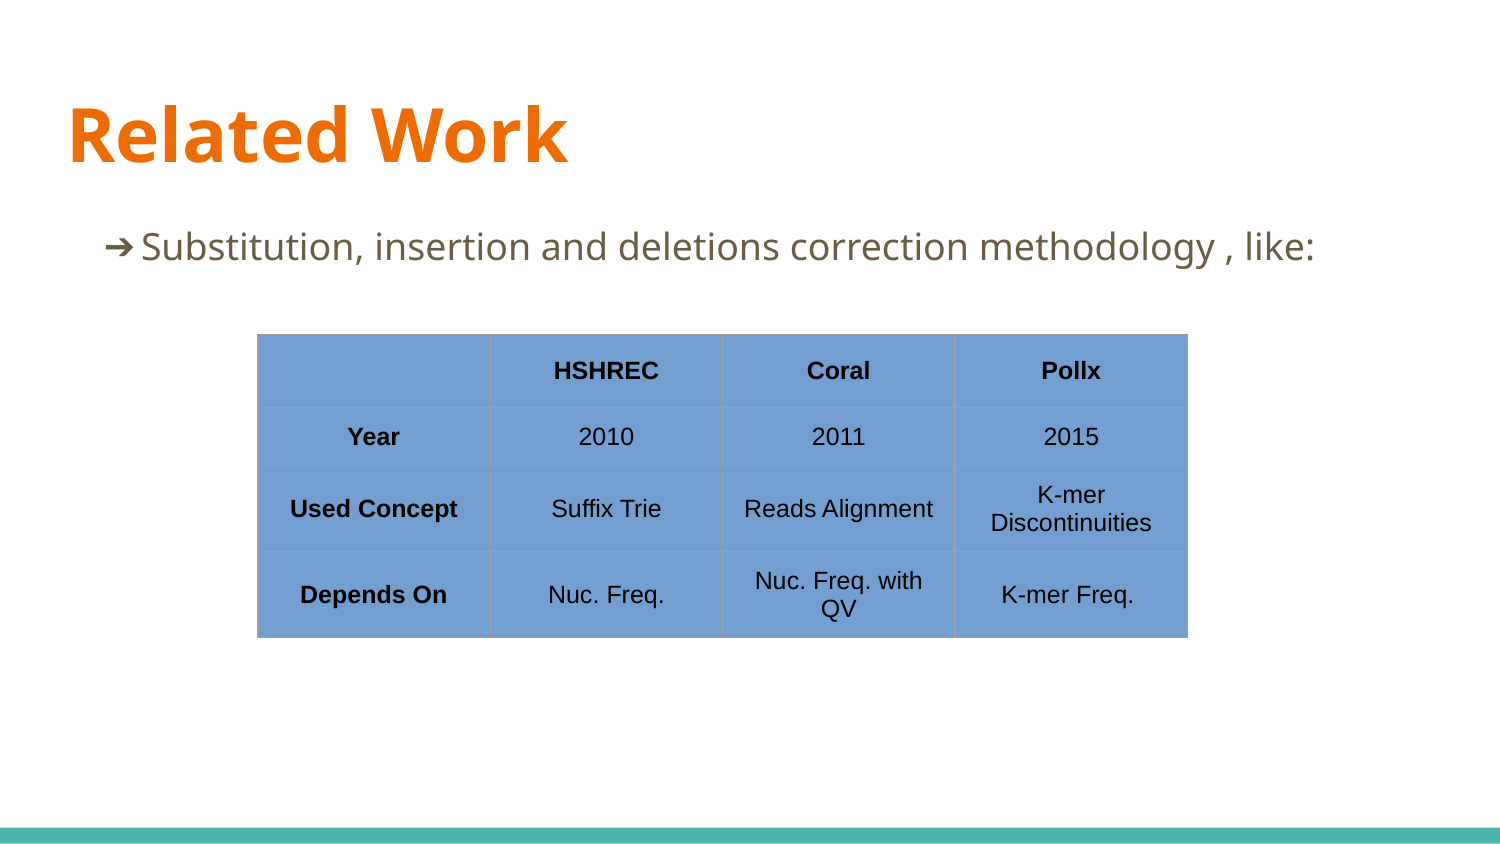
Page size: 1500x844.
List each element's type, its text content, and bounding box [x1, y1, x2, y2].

table_cell K-mer Discontinuities [956, 466, 1187, 551]
table_cell K-mer Freq. [956, 552, 1187, 637]
table_cell Depends On [259, 552, 490, 637]
table_header Coral [723, 335, 954, 407]
list Substitution, insertion and deletions correction methodology , like: [51, 207, 1449, 750]
table_header Pollx [956, 335, 1187, 407]
title Related Work [51, 72, 1449, 189]
table_cell Suffix Trie [491, 466, 722, 551]
table_cell Year [259, 408, 490, 465]
table_cell Nuc. Freq. with QV [723, 552, 954, 637]
table_cell Nuc. Freq. [491, 552, 722, 637]
table_header [259, 335, 490, 407]
table_cell 2011 [723, 408, 954, 465]
table_cell Reads Alignment [723, 466, 954, 551]
table_header HSHREC [491, 335, 722, 407]
table_cell Used Concept [259, 466, 490, 551]
table_cell 2010 [491, 408, 722, 465]
table_cell 2015 [956, 408, 1187, 465]
